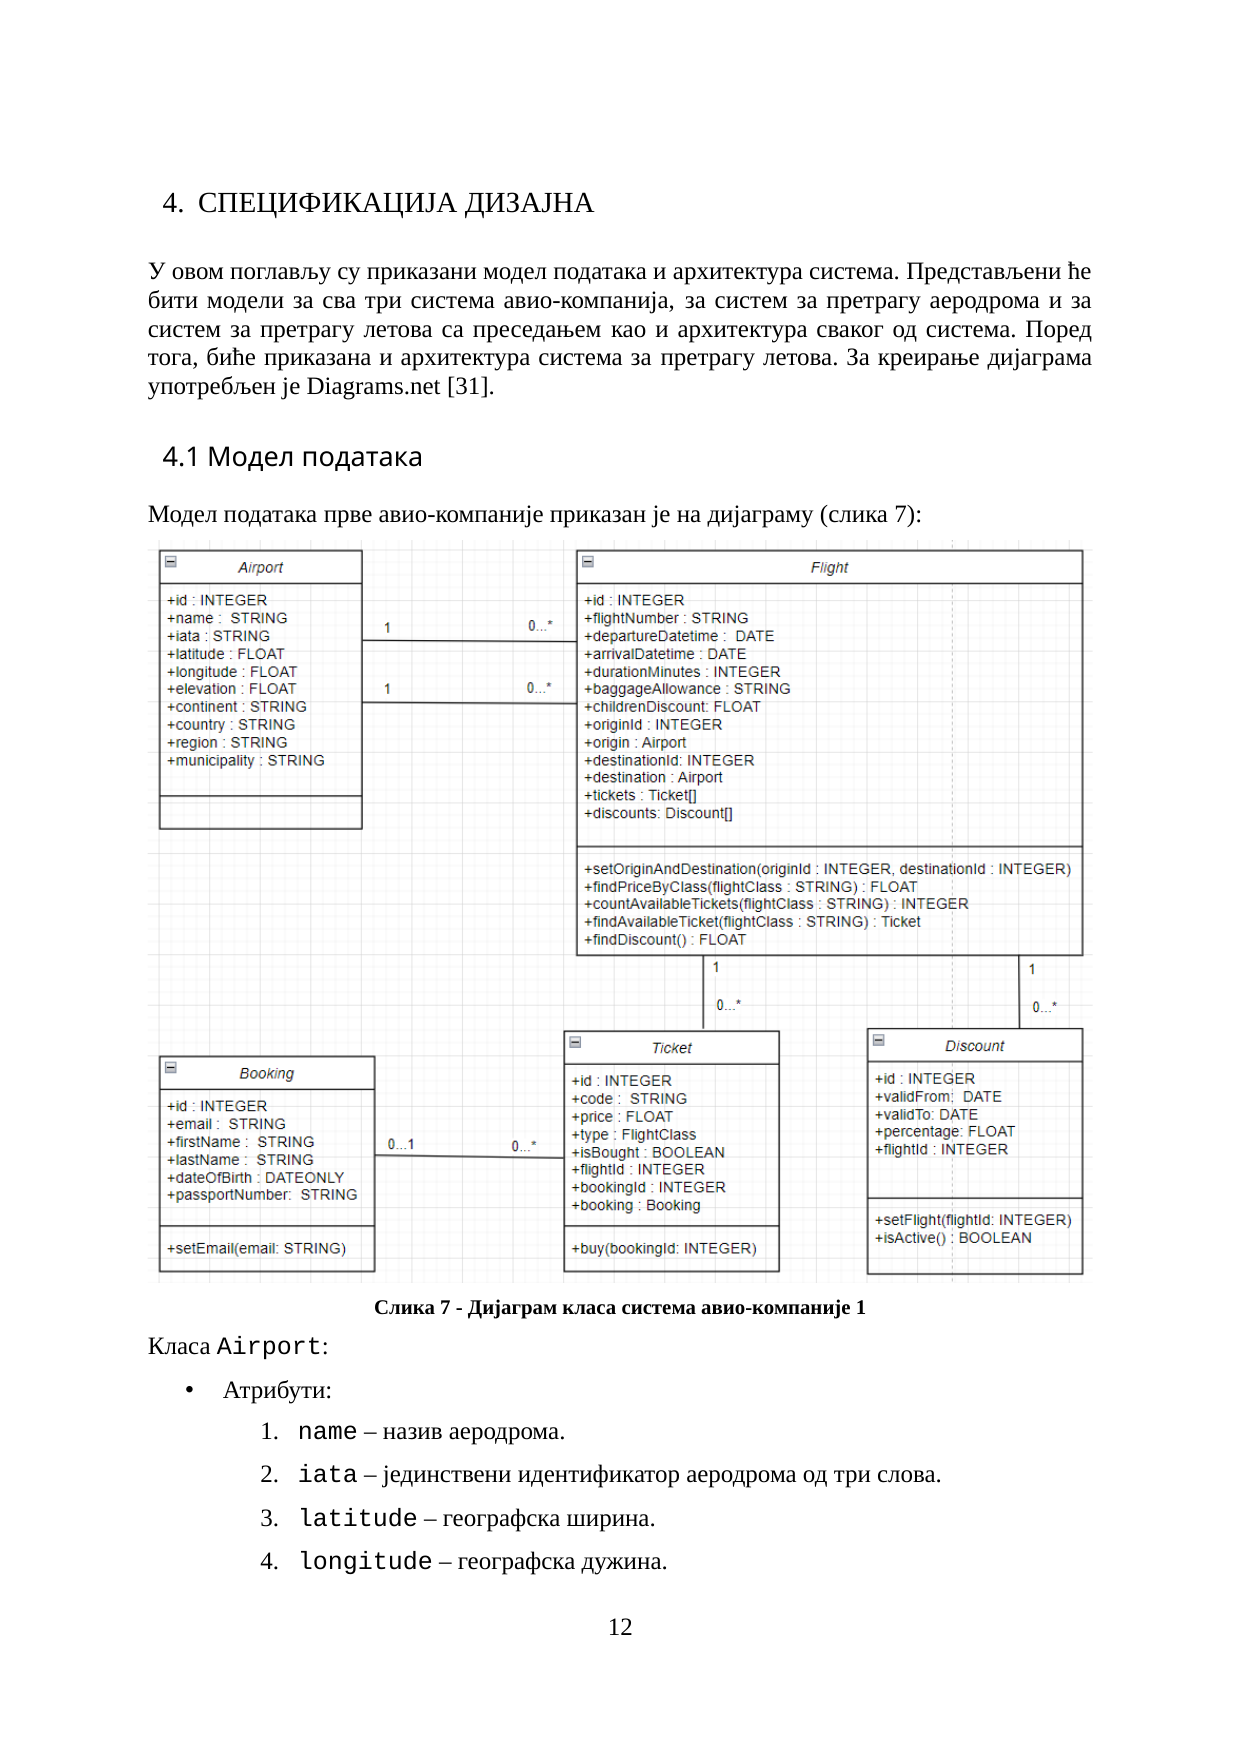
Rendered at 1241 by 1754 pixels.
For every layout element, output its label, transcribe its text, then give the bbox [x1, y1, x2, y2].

subtitle Модел података [162, 437, 1078, 474]
text Модел података прве авио-компаније приказан је на дијаграму (слика 7): [148, 499, 1092, 528]
subtitle СПЕЦИФИКАЦИЈА ДИЗАЈНА [162, 185, 1078, 219]
list longitude – географска дужина. [260, 1546, 1092, 1577]
text Слика 7 - Дијаграм класа система авио-компаније 1 [148, 1283, 1092, 1319]
picture [147, 540, 1093, 1283]
list latitude – географска ширина. [260, 1503, 1092, 1533]
text Класа Airport: [148, 1331, 1092, 1362]
list iata – јединствени идентификатор аеродрома од три слова. [260, 1459, 1092, 1490]
text У овом поглављу су приказани модел података и архитектура система. Представљени ће бити модели за сва три система авио-компанија, за систем за претрагу аеродрома и за систем за претрагу летова са преседањем као и архитектура сваког од система. Поред тога, биће приказана и архитектура система за претрагу летова. За креирање дијаграма употребљен је Diagrams.net [31]. [148, 256, 1092, 400]
list name – назив аеродрома. [260, 1416, 1092, 1447]
list Атрибути: [185, 1375, 1092, 1403]
